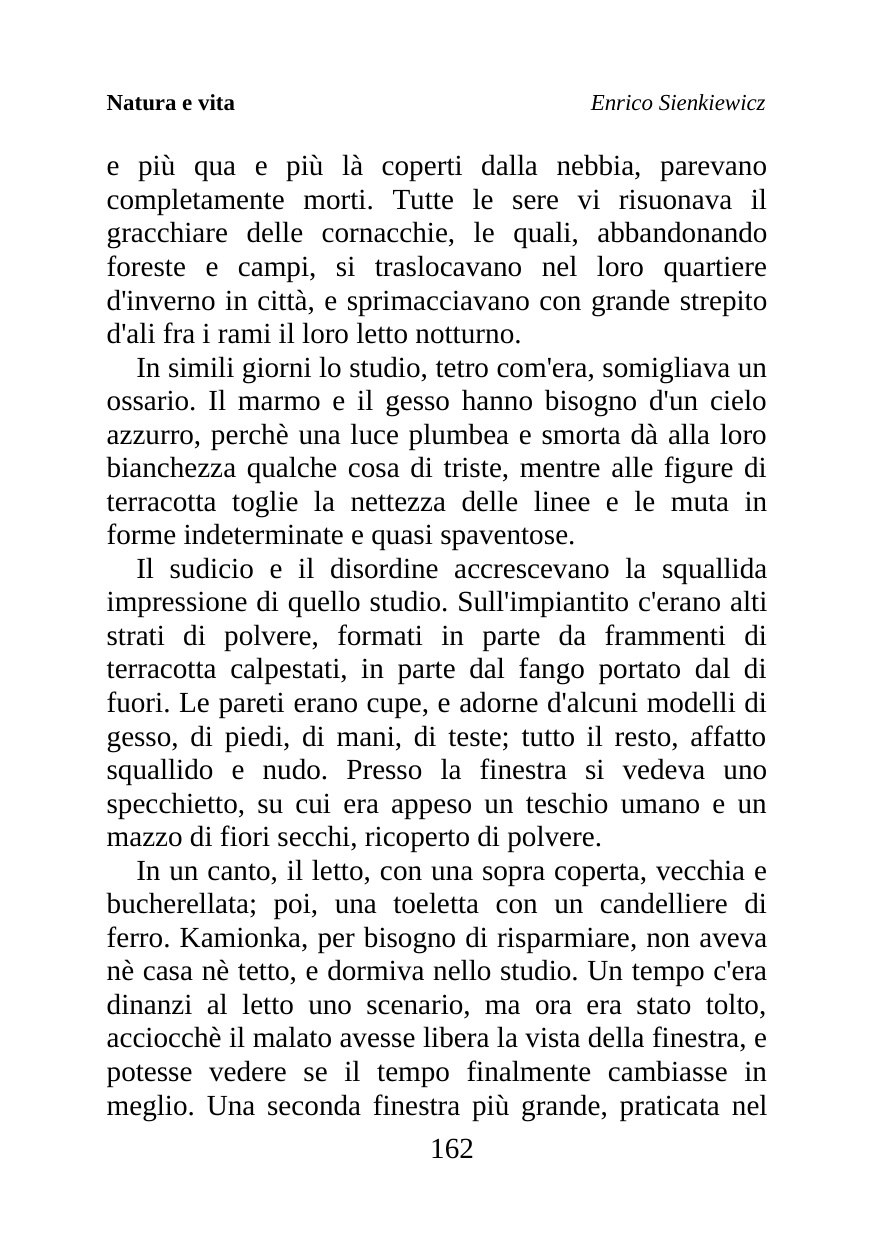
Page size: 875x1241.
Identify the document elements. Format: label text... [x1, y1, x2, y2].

text e più qua e più là coperti dalla nebbia, parevano completamente morti. Tutte le sere vi risuonava il gracchiare delle cornacchie, le quali, abbandonando foreste e campi, si traslocavano nel loro quartiere d'inverno in città, e sprimacciavano con grande strepito d'ali fra i rami il loro letto notturno. [106, 148, 768, 350]
text Il sudicio e il disordine accrescevano la squallida impressione di quello studio. Sull'impiantito c'erano alti strati di polvere, formati in parte da frammenti di terracotta calpestati, in parte dal fango portato dal di fuori. Le pareti erano cupe, e adorne d'alcuni modelli di gesso, di piedi, di mani, di teste; tutto il resto, affatto squallido e nudo. Presso la finestra si vedeva uno specchietto, su cui era appeso un teschio umano e un mazzo di fiori secchi, ricoperto di polvere. [106, 551, 768, 853]
text In un canto, il letto, con una sopra coperta, vecchia e bucherellata; poi, una toeletta con un candelliere di ferro. Kamionka, per bisogno di risparmiare, non aveva nè casa nè tetto, e dormiva nello studio. Un tempo c'era dinanzi al letto uno scenario, ma ora era stato tolto, acciocchè il malato avesse libera la vista della finestra, e potesse vedere se il tempo finalmente cambiasse in meglio. Una seconda finestra più grande, praticata nel [106, 853, 768, 1121]
text In simili giorni lo studio, tetro com'era, somigliava un ossario. Il marmo e il gesso hanno bisogno d'un cielo azzurro, perchè una luce plumbea e smorta dà alla loro bianchezza qualche cosa di triste, mentre alle figure di terracotta toglie la nettezza delle linee e le muta in forme indeterminate e quasi spaventose. [106, 350, 768, 551]
